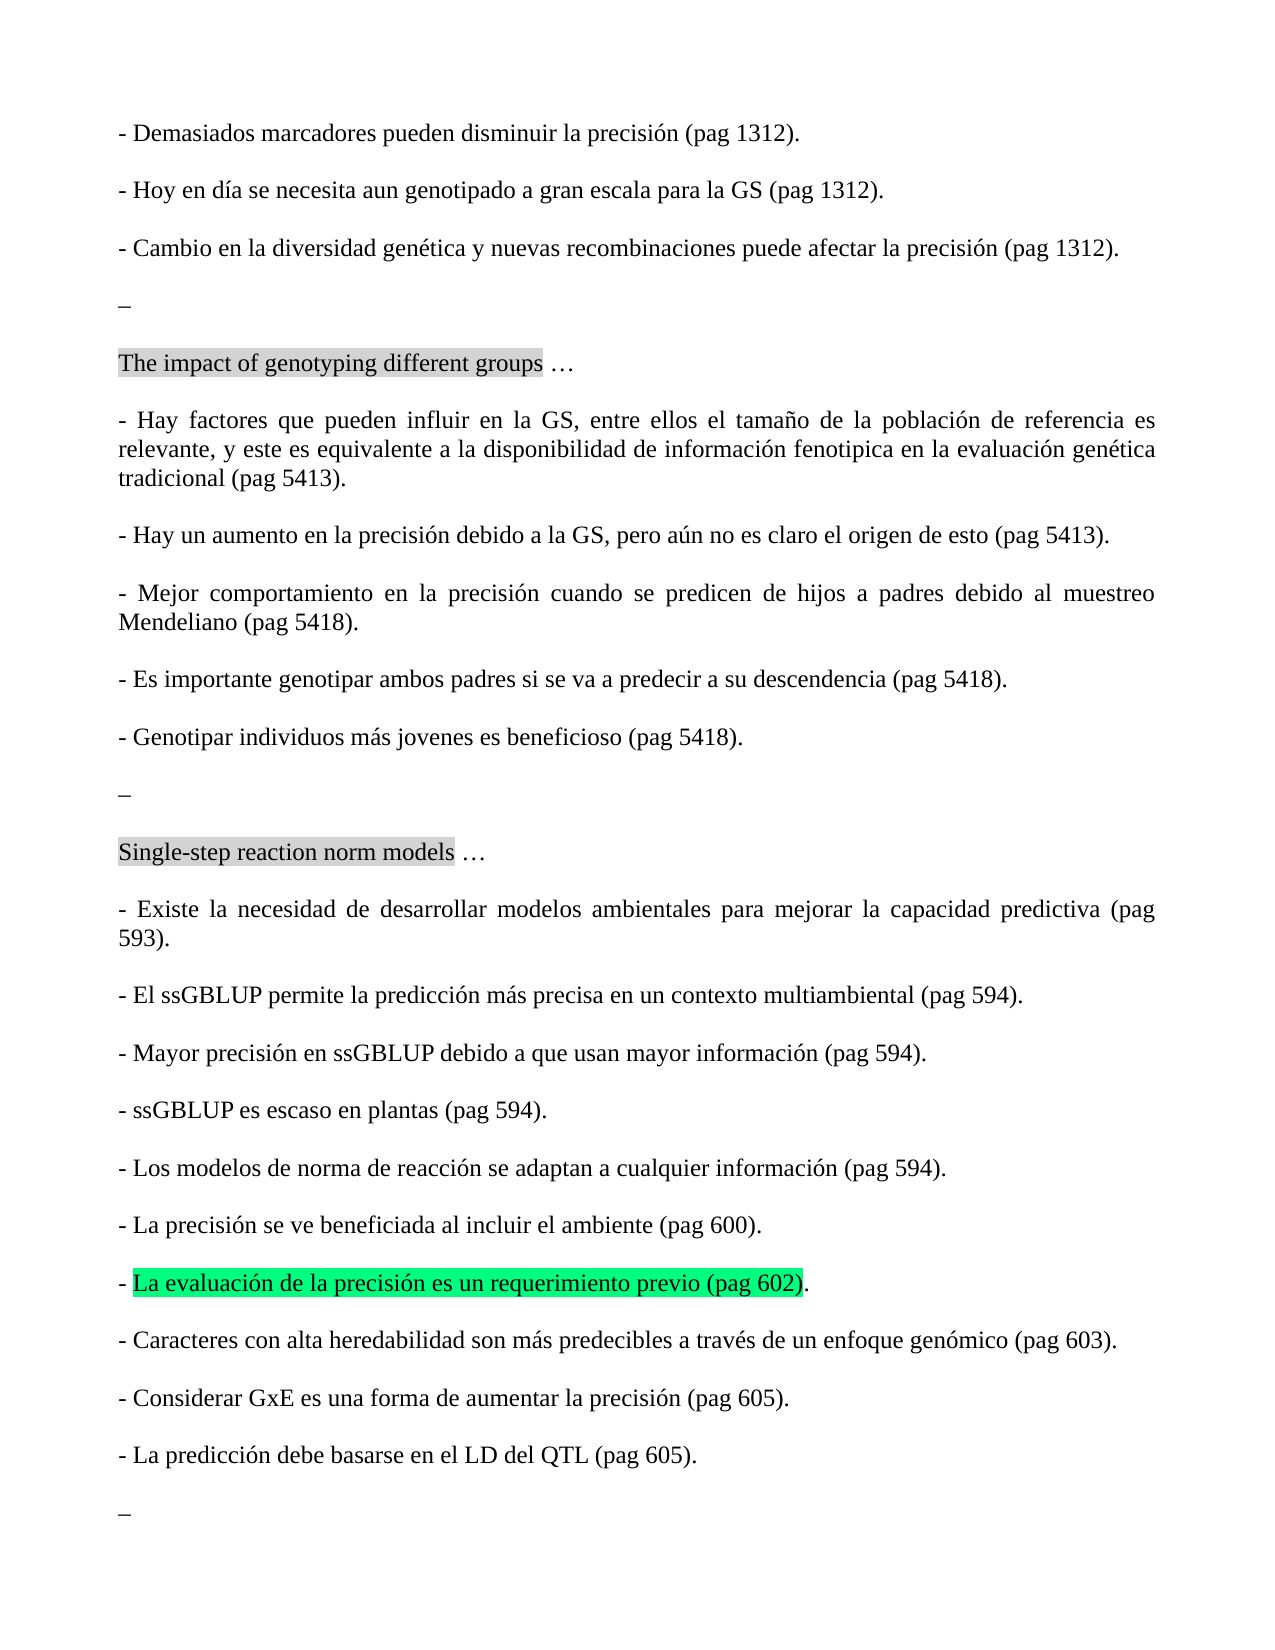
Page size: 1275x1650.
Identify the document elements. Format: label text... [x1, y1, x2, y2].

text Single-step reaction norm models … [118, 837, 1157, 866]
text - Existe la necesidad de desarrollar modelos ambientales para mejorar la capacidad predictiva (pag 593). [118, 894, 1157, 952]
text - Genotipar individuos más jovenes es beneficioso (pag 5418). [118, 722, 1157, 751]
text - Hay un aumento en la precisión debido a la GS, pero aún no es claro el origen de esto (pag 5413). [118, 521, 1157, 549]
text - Caracteres con alta heredabilidad son más predecibles a través de un enfoque genómico (pag 603). [118, 1326, 1157, 1354]
text – [118, 779, 1157, 808]
text - Los modelos de norma de reacción se adaptan a cualquier información (pag 594). [118, 1153, 1157, 1182]
text - El ssGBLUP permite la predicción más precisa en un contexto multiambiental (pag 594). [118, 981, 1157, 1009]
text - Es importante genotipar ambos padres si se va a predecir a su descendencia (pag 5418). [118, 664, 1157, 693]
text – [118, 291, 1157, 319]
text - Demasiados marcadores pueden disminuir la precisión (pag 1312). [118, 118, 1157, 147]
text - La evaluación de la precisión es un requerimiento previo (pag 602). [118, 1268, 1157, 1297]
text - Hoy en día se necesita aun genotipado a gran escala para la GS (pag 1312). [118, 176, 1157, 204]
text – [118, 1498, 1157, 1527]
text - Considerar GxE es una forma de aumentar la precisión (pag 605). [118, 1383, 1157, 1412]
text - Cambio en la diversidad genética y nuevas recombinaciones puede afectar la precisión (pag 1312). [118, 233, 1157, 262]
text - ssGBLUP es escaso en plantas (pag 594). [118, 1096, 1157, 1124]
text - La predicción debe basarse en el LD del QTL (pag 605). [118, 1441, 1157, 1469]
text The impact of genotyping different groups … [118, 348, 1157, 377]
text - La precisión se ve beneficiada al incluir el ambiente (pag 600). [118, 1211, 1157, 1239]
text - Hay factores que pueden influir en la GS, entre ellos el tamaño de la población de referencia es relevante, y este es equivalente a la disponibilidad de información fenotipica en la evaluación genética tradicional (pag 5413). [118, 406, 1157, 492]
text - Mejor comportamiento en la precisión cuando se predicen de hijos a padres debido al muestreo Mendeliano (pag 5418). [118, 578, 1157, 636]
text - Mayor precisión en ssGBLUP debido a que usan mayor información (pag 594). [118, 1038, 1157, 1067]
